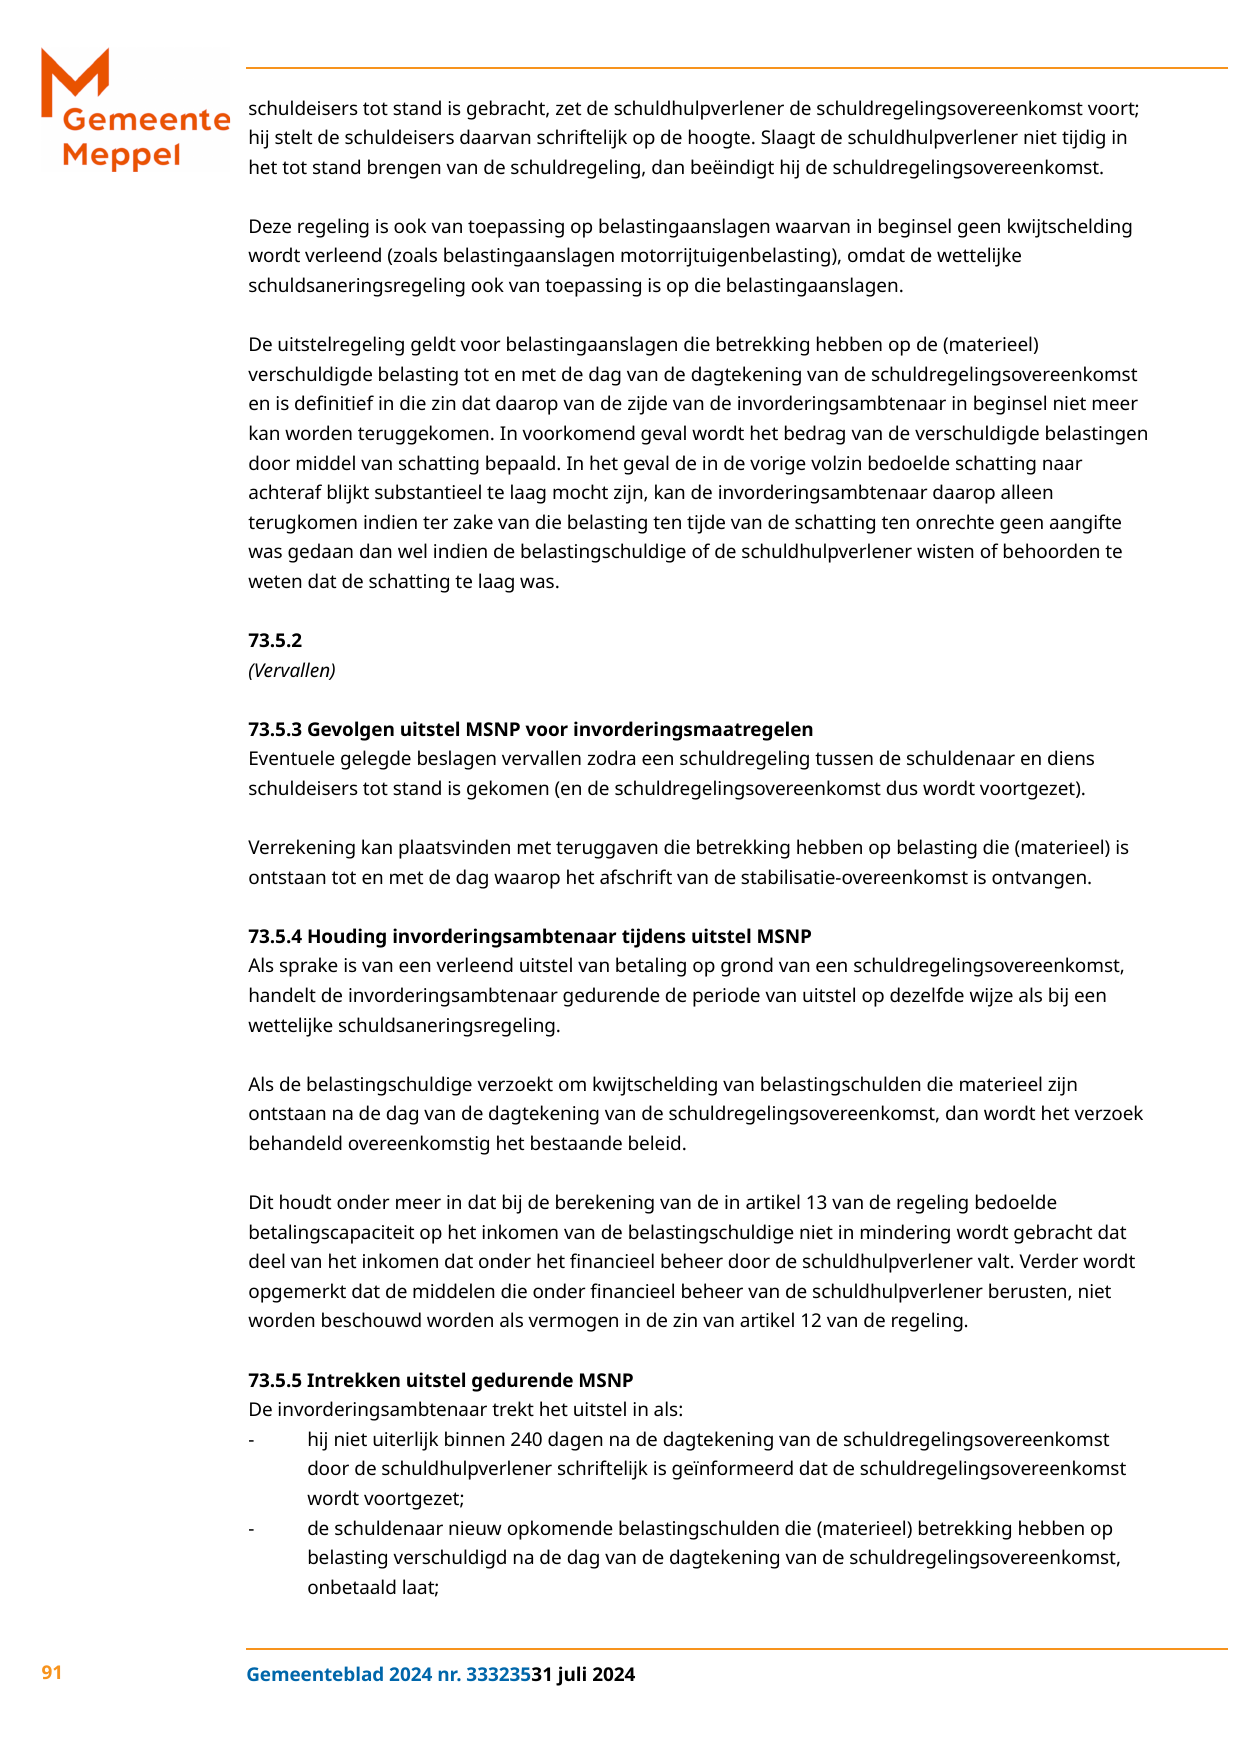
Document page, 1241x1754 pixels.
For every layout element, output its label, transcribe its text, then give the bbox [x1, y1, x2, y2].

text 73.5.2 [248, 627, 1152, 653]
picture [41, 47, 231, 172]
text Deze regeling is ook van toepassing op belastingaanslagen waarvan in beginsel geen kwijtschelding wordt verleend (zoals belastingaanslagen motorrijtuigenbelasting), omdat de wettelijke schuldsaneringsregeling ook van toepassing is op die belastingaanslagen. [248, 213, 1152, 298]
text Als de belastingschuldige verzoekt om kwijtschelding van belastingschulden die materieel zijn ontstaan na de dag van de dagtekening van de schuldregelingsovereenkomst, dan wordt het verzoek behandeld overeenkomstig het bestaande beleid. [248, 1071, 1152, 1156]
text De uitstelregeling geldt voor belastingaanslagen die betrekking hebben op de (materieel) verschuldigde belasting tot en met de dag van de dagtekening van de schuldregelingsovereenkomst en is definitief in die zin dat daarop van de zijde van de invorderingsambtenaar in beginsel niet meer kan worden teruggekomen. In voorkomend geval wordt het bedrag van de verschuldigde belastingen door middel van schatting bepaald. In het geval de in de vorige volzin bedoelde schatting naar achteraf blijkt substantieel te laag mocht zijn, kan de invorderingsambtenaar daarop alleen terugkomen indien ter zake van die belasting ten tijde van de schatting ten onrechte geen aangifte was gedaan dan wel indien de belastingschuldige of de schuldhulpverlener wisten of behoorden te weten dat de schatting te laag was. [248, 331, 1152, 594]
text (Vervallen) [248, 657, 1152, 683]
text Dit houdt onder meer in dat bij de berekening van de in artikel 13 van de regeling bedoelde betalingscapaciteit op het inkomen van de belastingschuldige niet in mindering wordt gebracht dat deel van het inkomen dat onder het financieel beheer door de schuldhulpverlener valt. Verder wordt opgemerkt dat de middelen die onder financieel beheer van de schuldhulpverlener berusten, niet worden beschouwd worden als vermogen in de zin van artikel 12 van de regeling. [248, 1189, 1152, 1333]
text Verrekening kan plaatsvinden met teruggaven die betrekking hebben op belasting die (materieel) is ontstaan tot en met de dag waarop het afschrift van de stabilisatie-overeenkomst is ontvangen. [248, 834, 1152, 890]
text Als sprake is van een verleend uitstel van betaling op grond van een schuldregelingsovereenkomst, handelt de invorderingsambtenaar gedurende de periode van uitstel op dezelfde wijze als bij een wettelijke schuldsaneringsregeling. [248, 953, 1152, 1038]
text 73.5.3 Gevolgen uitstel MSNP voor invorderingsmaatregelen [248, 716, 1152, 742]
text Eventuele gelegde beslagen vervallen zodra een schuldregeling tussen de schuldenaar en diens schuldeisers tot stand is gekomen (en de schuldregelingsovereenkomst dus wordt voortgezet). [248, 746, 1152, 801]
text schuldeisers tot stand is gebracht, zet de schuldhulpverlener de schuldregelingsovereenkomst voort; hij stelt de schuldeisers daarvan schriftelijk op de hoogte. Slaagt de schuldhulpverlener niet tijdig in het tot stand brengen van de schuldregeling, dan beëindigt hij de schuldregelingsovereenkomst. [248, 95, 1152, 180]
text 73.5.4 Houding invorderingsambtenaar tijdens uitstel MSNP [248, 923, 1152, 949]
list hij niet uiterlijk binnen 240 dagen na de dagtekening van de schuldregelingsovereenkomst door de schuldhulpverlener schriftelijk is geïnformeerd dat de schuldregelingsovereenkomst wordt voortgezet; [248, 1426, 1152, 1511]
list de schuldenaar nieuw opkomende belastingschulden die (materieel) betrekking hebben op belasting verschuldigd na de dag van de dagtekening van de schuldregelingsovereenkomst, onbetaald laat; [248, 1515, 1152, 1600]
text De invorderingsambtenaar trekt het uitstel in als: [248, 1396, 1152, 1422]
text 73.5.5 Intrekken uitstel gedurende MSNP [248, 1367, 1152, 1393]
